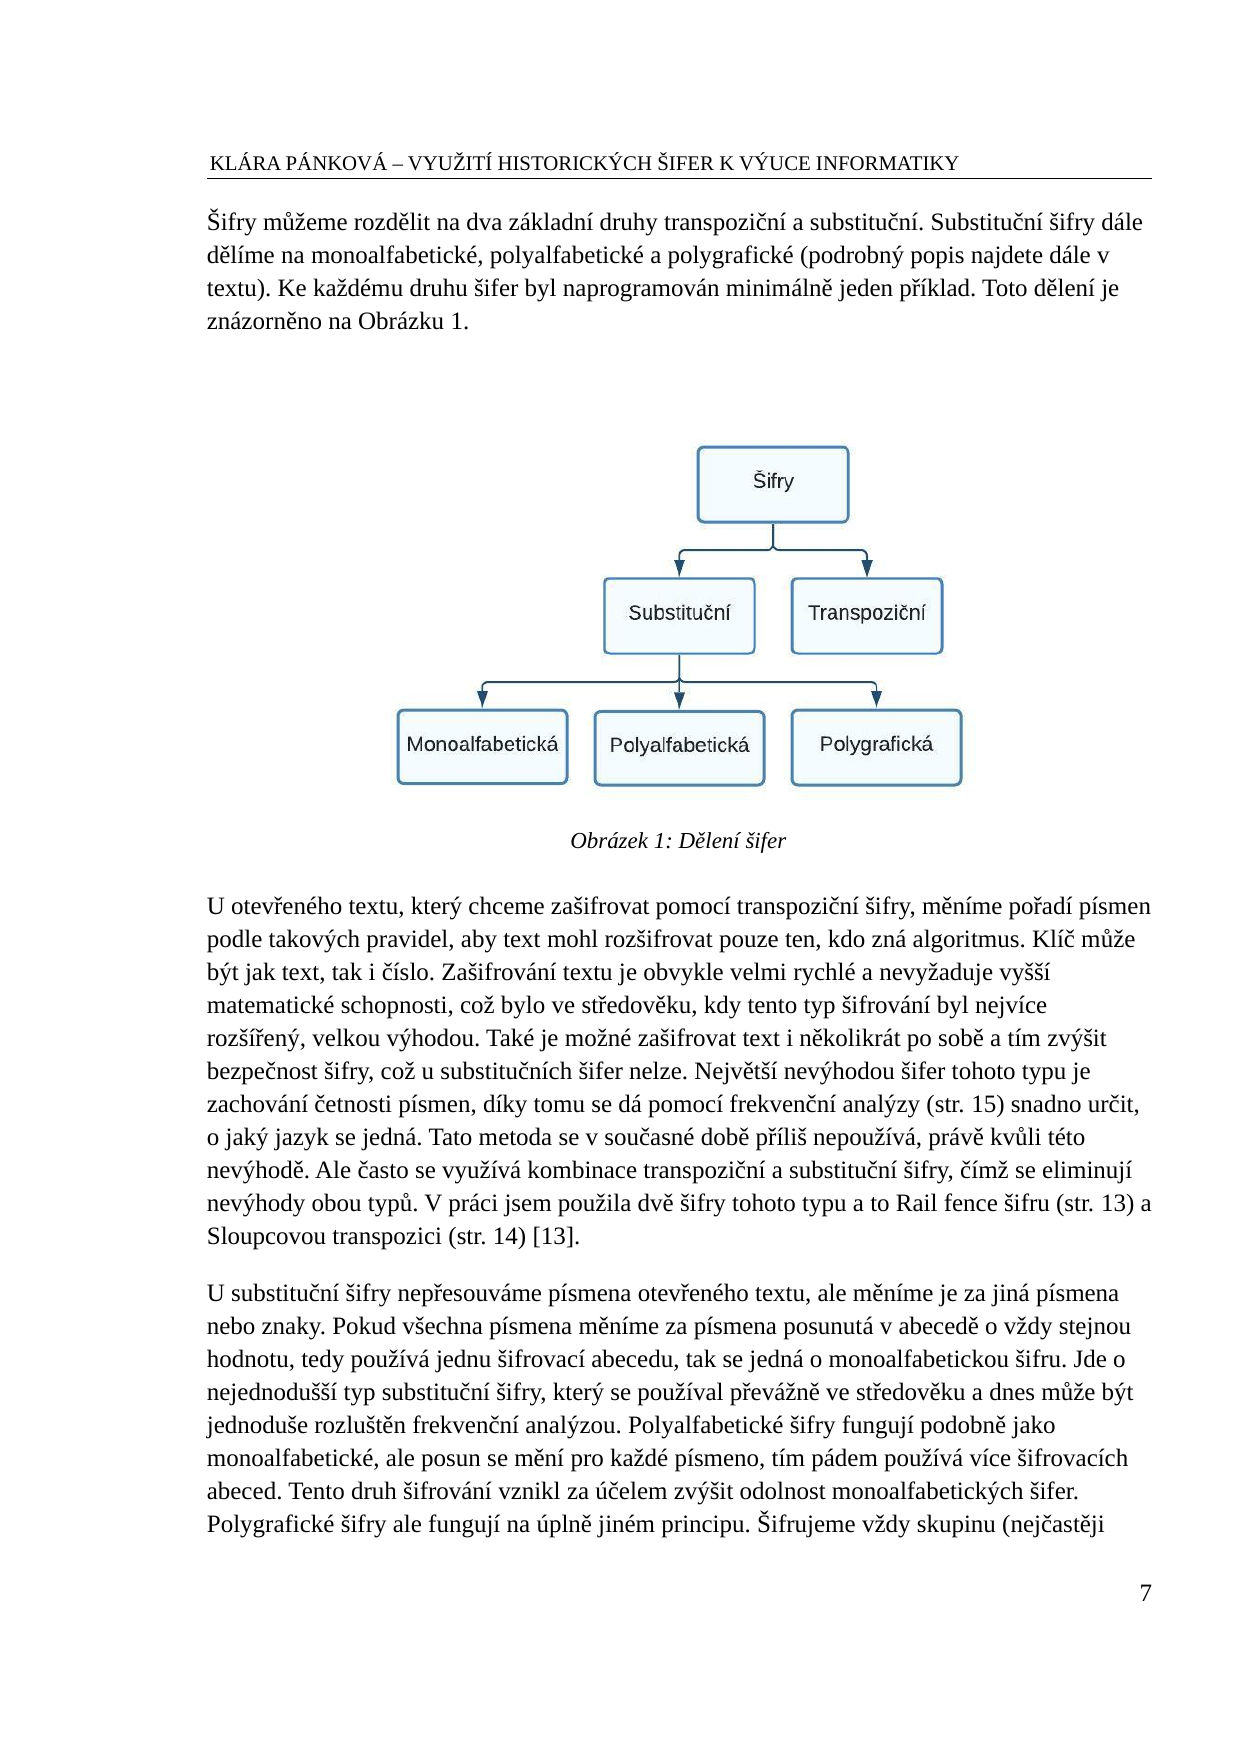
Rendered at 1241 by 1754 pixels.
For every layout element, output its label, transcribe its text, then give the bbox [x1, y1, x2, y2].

picture [360, 409, 998, 822]
text [360, 397, 998, 409]
text U substituční šifry nepřesouváme písmena otevřeného textu, ale měníme je za jiná písmena nebo znaky. Pokud všechna písmena měníme za písmena posunutá v abecedě o vždy stejnou hodnotu, tedy používá jednu šifrovací abecedu, tak se jedná o monoalfabetickou šifru. Jde o nejednodušší typ substituční šifry, který se používal převážně ve středověku a dnes může být jednoduše rozluštěn frekvenční analýzou. Polyalfabetické šifry fungují podobně jako monoalfabetické, ale posun se mění pro každé písmeno, tím pádem používá více šifrovacích abeced. Tento druh šifrování vznikl za účelem zvýšit odolnost monoalfabetických šifer. Polygrafické šifry ale fungují na úplně jiném principu. Šifrujeme vždy skupinu (nejčastěji [207, 1278, 1152, 1538]
text U otevřeného textu, který chceme zašifrovat pomocí transpoziční šifry, měníme pořadí písmen podle takových pravidel, aby text mohl rozšifrovat pouze ten, kdo zná algoritmus. Klíč může být jak text, tak i číslo. Zašifrování textu je obvykle velmi rychlé a nevyžaduje vyšší matematické schopnosti, což bylo ve středověku, kdy tento typ šifrování byl nejvíce rozšířený, velkou výhodou. Také je možné zašifrovat text i několikrát po sobě a tím zvýšit bezpečnost šifry, což u substitučních šifer nelze. Největší nevýhodou šifer tohoto typu je zachování četnosti písmen, díky tomu se dá pomocí frekvenční analýzy (str. 15) snadno určit, o jaký jazyk se jedná. Tato metoda se v současné době příliš nepoužívá, právě kvůli této nevýhodě. Ale často se využívá kombinace transpoziční a substituční šifry, čímž se eliminují nevýhody obou typů. V práci jsem použila dvě šifry tohoto typu a to Rail fence šifru (str. 13) a Sloupcovou transpozici (str. 14) [13]. [207, 891, 1152, 1250]
text Šifry můžeme rozdělit na dva základní druhy transpoziční a substituční. Substituční šifry dále dělíme na monoalfabetické, polyalfabetické a polygrafické (podrobný popis najdete dále v textu). Ke každému druhu šifer byl naprogramován minimálně jeden příklad. Toto dělení je znázorněno na Obrázku 1. [207, 207, 1152, 335]
text Obrázek 1: Dělení šifer [360, 822, 998, 853]
